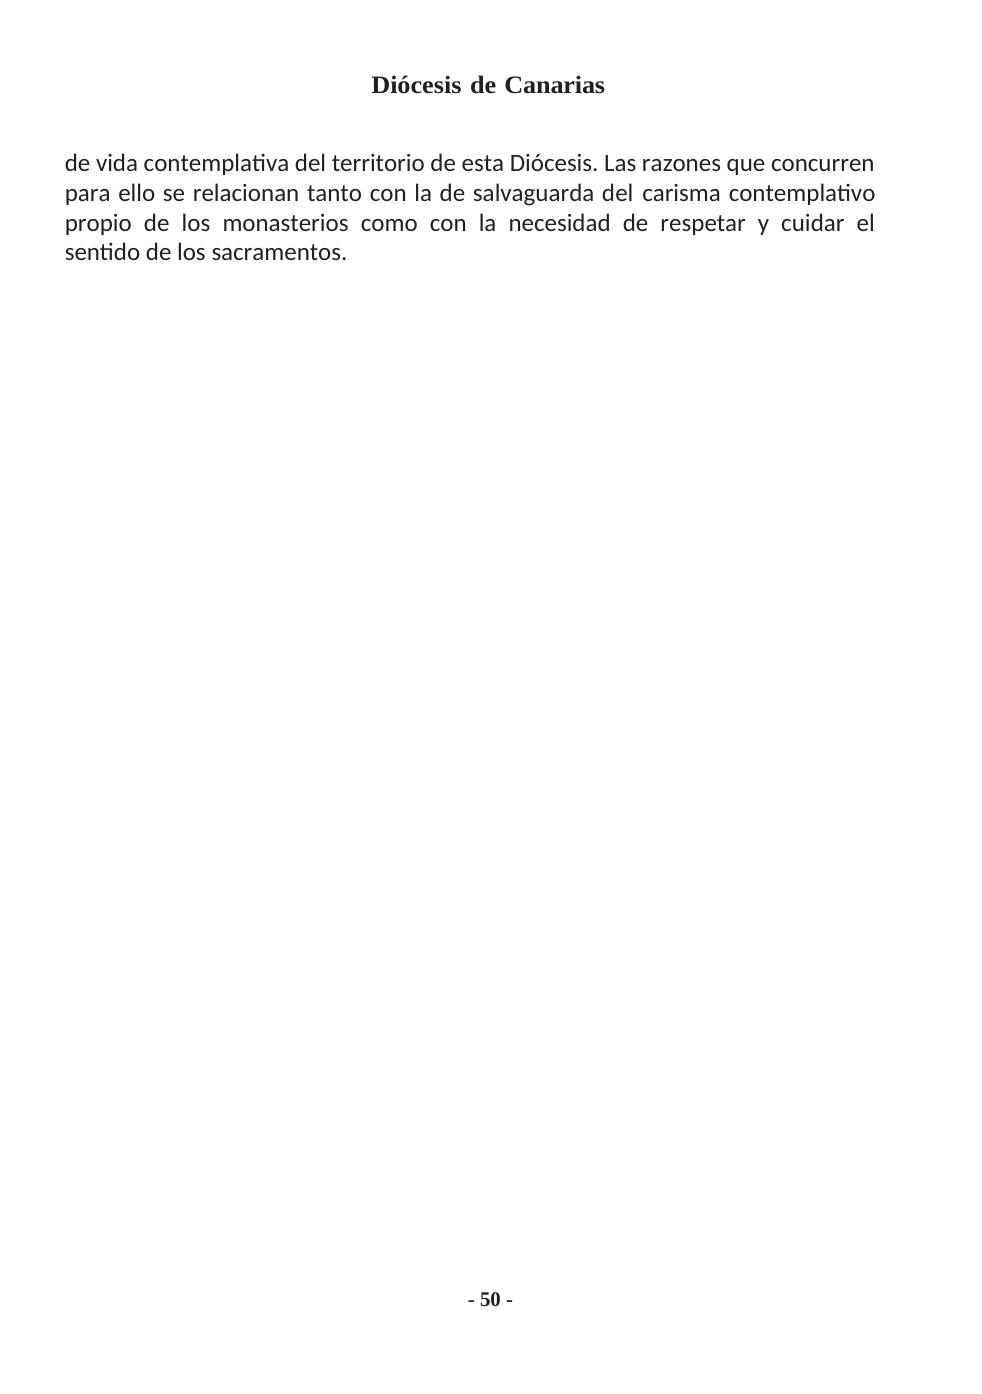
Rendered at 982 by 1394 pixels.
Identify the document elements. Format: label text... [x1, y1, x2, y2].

text de vida contemplativa del territorio de esta Diócesis. Las razones que concurren para ello se relacionan tanto con la de salvaguarda del carisma contemplativo propio de los monasterios como con la necesidad de respetar y cuidar el sentido de los sacramentos. [64, 148, 875, 267]
